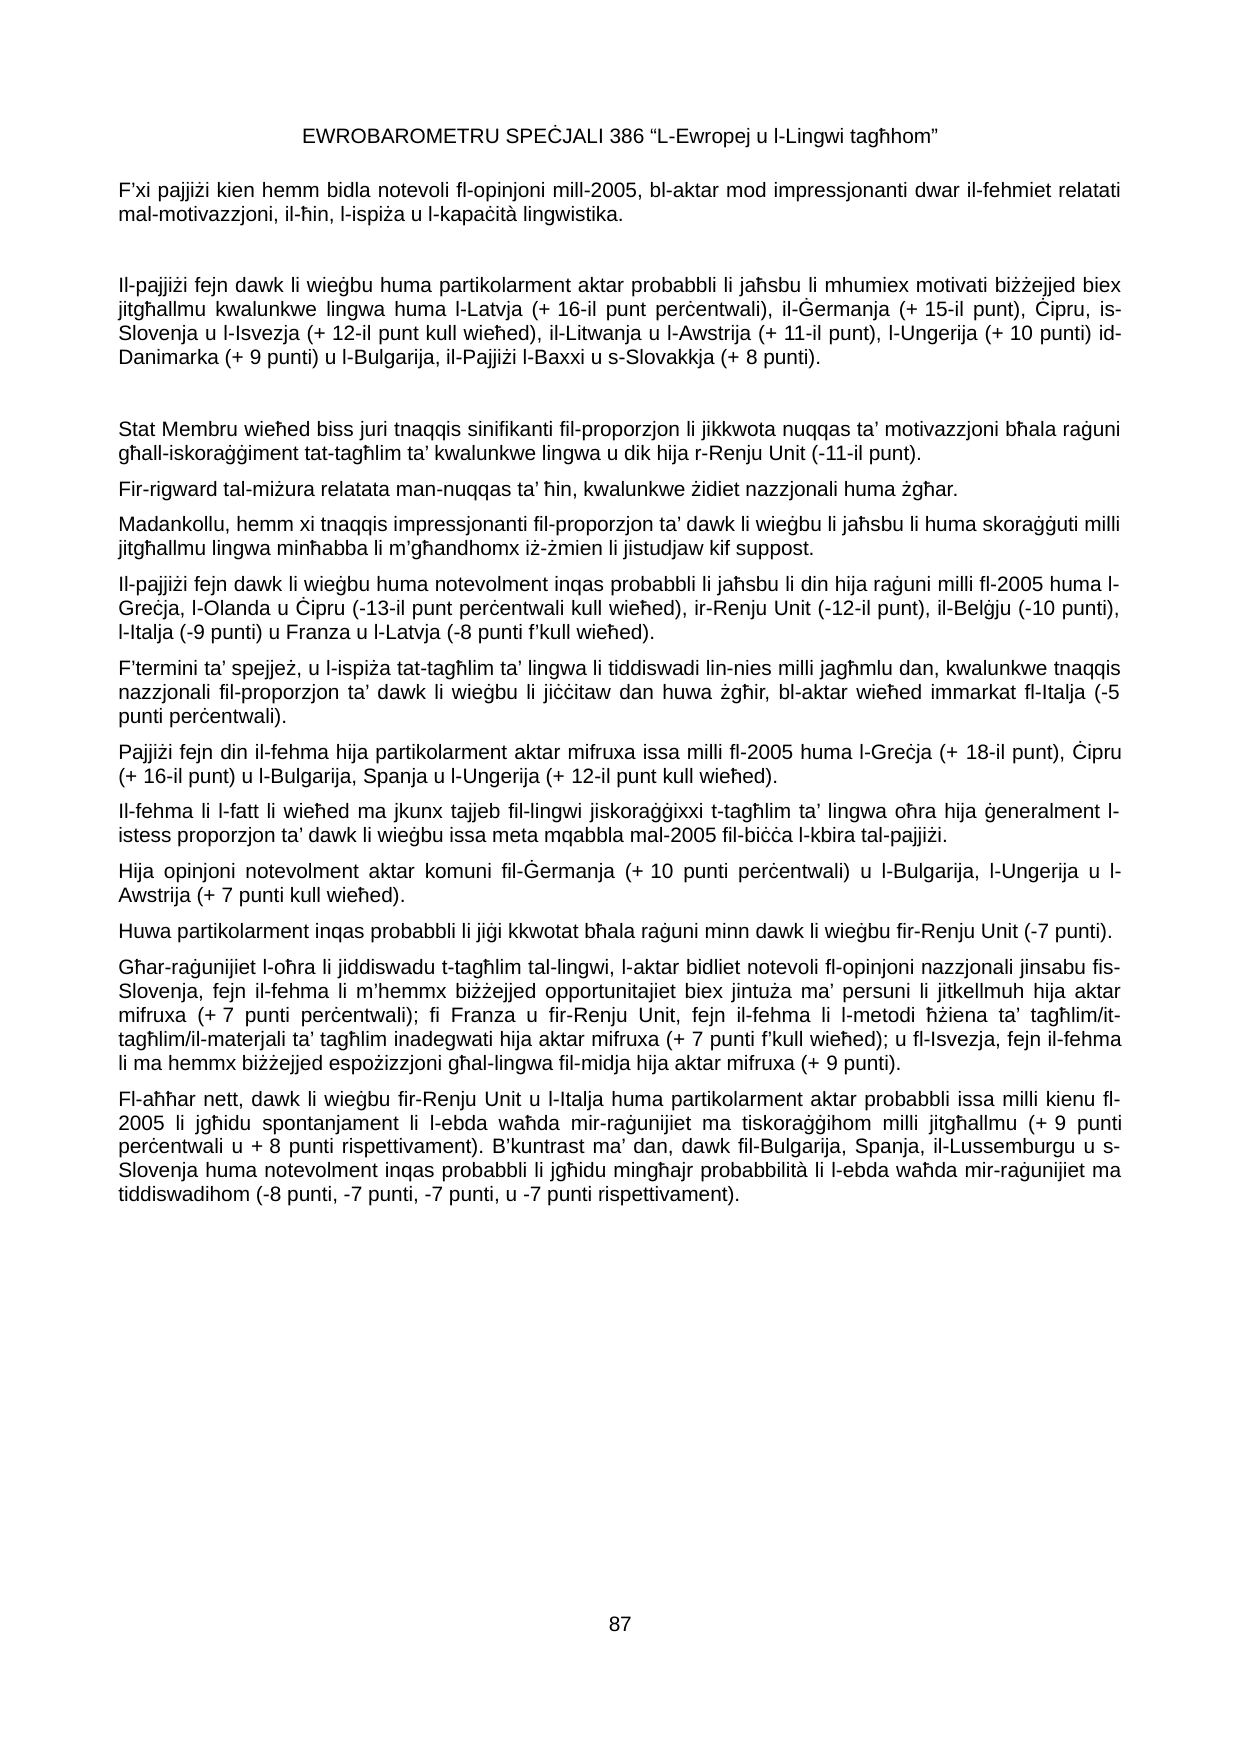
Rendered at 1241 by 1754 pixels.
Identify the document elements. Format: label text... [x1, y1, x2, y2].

text F’xi pajjiżi kien hemm bidla notevoli fl-opinjoni mill-2005, bl-aktar mod impressjonanti dwar il-fehmiet relatati mal-motivazzjoni, il-ħin, l-ispiża u l-kapaċità lingwistika. [118, 177, 1122, 225]
text Huwa partikolarment inqas probabbli li jiġi kkwotat bħala raġuni minn dawk li wieġbu fir-Renju Unit (-7 punti). [118, 919, 1122, 943]
text Il-fehma li l-fatt li wieħed ma jkunx tajjeb fil-lingwi jiskoraġġixxi t-tagħlim ta’ lingwa oħra hija ġeneralment l-istess proporzjon ta’ dawk li wieġbu issa meta mqabbla mal-2005 fil-biċċa l-kbira tal-pajjiżi. [118, 799, 1122, 847]
text Hija opinjoni notevolment aktar komuni fil-Ġermanja (+ 10 punti perċentwali) u l-Bulgarija, l-Ungerija u l-Awstrija (+ 7 punti kull wieħed). [118, 859, 1122, 907]
text Stat Membru wieħed biss juri tnaqqis sinifikanti fil-proporzjon li jikkwota nuqqas ta’ motivazzjoni bħala raġuni għall-iskoraġġiment tat-tagħlim ta’ kwalunkwe lingwa u dik hija r-Renju Unit (-11-il punt). [118, 417, 1122, 464]
text Pajjiżi fejn din il-fehma hija partikolarment aktar mifruxa issa milli fl-2005 huma l-Greċja (+ 18-il punt), Ċipru (+ 16-il punt) u l-Bulgarija, Spanja u l-Ungerija (+ 12-il punt kull wieħed). [118, 739, 1122, 787]
text Il-pajjiżi fejn dawk li wieġbu huma notevolment inqas probabbli li jaħsbu li din hija raġuni milli fl-2005 huma l-Greċja, l-Olanda u Ċipru (-13-il punt perċentwali kull wieħed), ir-Renju Unit (-12-il punt), il-Belġju (-10 punti), l-Italja (-9 punti) u Franza u l-Latvja (-8 punti f’kull wieħed). [118, 572, 1122, 644]
text F’termini ta’ spejjeż, u l-ispiża tat-tagħlim ta’ lingwa li tiddiswadi lin-nies milli jagħmlu dan, kwalunkwe tnaqqis nazzjonali fil-proporzjon ta’ dawk li wieġbu li jiċċitaw dan huwa żgħir, bl-aktar wieħed immarkat fl-Italja (-5 punti perċentwali). [118, 656, 1122, 728]
text Fir-rigward tal-miżura relatata man-nuqqas ta’ ħin, kwalunkwe żidiet nazzjonali huma żgħar. [118, 476, 1122, 500]
text Għar-raġunijiet l-oħra li jiddiswadu t-tagħlim tal-lingwi, l-aktar bidliet notevoli fl-opinjoni nazzjonali jinsabu fis-Slovenja, fejn il-fehma li m’hemmx biżżejjed opportunitajiet biex jintuża ma’ persuni li jitkellmuh hija aktar mifruxa (+ 7 punti perċentwali); fi Franza u fir-Renju Unit, fejn il-fehma li l-metodi ħżiena ta’ tagħlim/it-tagħlim/il-materjali ta’ tagħlim inadegwati hija aktar mifruxa (+ 7 punti f’kull wieħed); u fl-Isvezja, fejn il-fehma li ma hemmx biżżejjed espożizzjoni għal-lingwa fil-midja hija aktar mifruxa (+ 9 punti). [118, 955, 1122, 1074]
text Fl-aħħar nett, dawk li wieġbu fir-Renju Unit u l-Italja huma partikolarment aktar probabbli issa milli kienu fl-2005 li jgħidu spontanjament li l-ebda waħda mir-raġunijiet ma tiskoraġġihom milli jitgħallmu (+ 9 punti perċentwali u + 8 punti rispettivament). B’kuntrast ma’ dan, dawk fil-Bulgarija, Spanja, il-Lussemburgu u s-Slovenja huma notevolment inqas probabbli li jgħidu mingħajr probabbilità li l-ebda waħda mir-raġunijiet ma tiddiswadihom (-8 punti, -7 punti, -7 punti, u -7 punti rispettivament). [118, 1086, 1122, 1206]
text Madankollu, hemm xi tnaqqis impressjonanti fil-proporzjon ta’ dawk li wieġbu li jaħsbu li huma skoraġġuti milli jitgħallmu lingwa minħabba li m’għandhomx iż-żmien li jistudjaw kif suppost. [118, 512, 1122, 560]
text Il-pajjiżi fejn dawk li wieġbu huma partikolarment aktar probabbli li jaħsbu li mhumiex motivati biżżejjed biex jitgħallmu kwalunkwe lingwa huma l-Latvja (+ 16-il punt perċentwali), il-Ġermanja (+ 15-il punt), Ċipru, is-Slovenja u l-Isvezja (+ 12-il punt kull wieħed), il-Litwanja u l-Awstrija (+ 11-il punt), l-Ungerija (+ 10 punti) id-Danimarka (+ 9 punti) u l-Bulgarija, il-Pajjiżi l-Baxxi u s-Slovakkja (+ 8 punti). [118, 273, 1122, 369]
